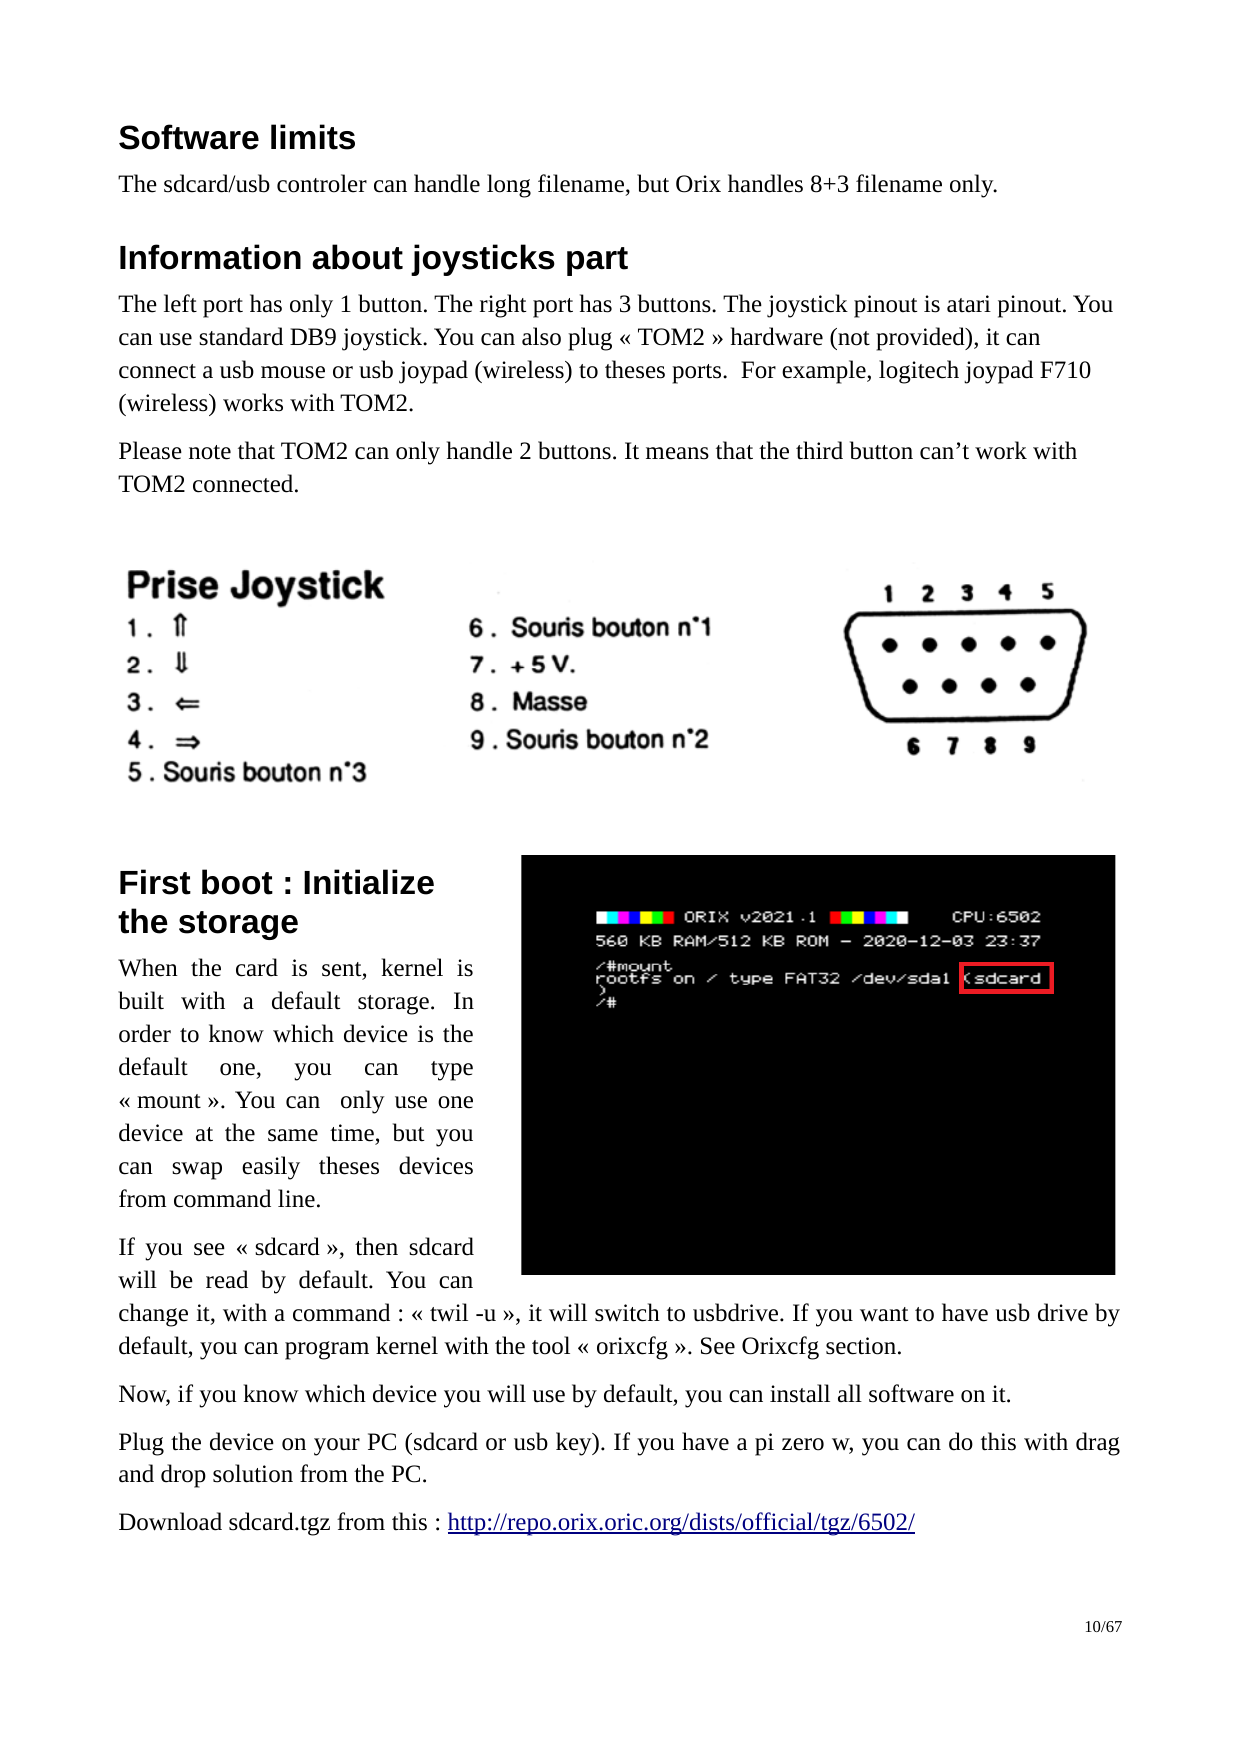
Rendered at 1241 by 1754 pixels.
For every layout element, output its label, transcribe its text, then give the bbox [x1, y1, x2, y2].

text Please note that TOM2 can only handle 2 buttons. It means that the third button can’t work with TOM2 connected. [118, 436, 1122, 498]
text Download sdcard.tgz from this : http://repo.orix.oric.org/dists/official/tgz/6502/ [118, 1507, 1122, 1536]
picture [521, 855, 1116, 1275]
text Plug the device on your PC (sdcard or usb key). If you have a pi zero w, you can do this with drag and drop solution from the PC. [118, 1427, 1122, 1488]
subtitle Software limits [118, 118, 1122, 157]
text When the card is sent, kernel is built with a default storage. In order to know which device is the default one, you can type « mount ». You can only use one device at the same time, but you can swap easily theses devices from command line. [118, 953, 504, 1213]
subtitle First boot : Initialize the storage [118, 837, 1133, 1293]
picture [113, 560, 1118, 792]
text Now, if you know which device you will use by default, you can install all software on it. [118, 1379, 1122, 1407]
text If you see « sdcard », then sdcard will be read by default. You can change it, with a command : « twil -u », it will switch to usbdrive. If you want to have usb drive by default, you can program kernel with the tool « orixcfg ». See Orixcfg section. [118, 1232, 1122, 1360]
text The sdcard/usb controler can handle long filename, but Orix handles 8+3 filename only. [118, 169, 1122, 198]
subtitle Information about joysticks part [118, 238, 1122, 277]
text The left port has only 1 button. The right port has 3 buttons. The joystick pinout is atari pinout. You can use standard DB9 joystick. You can also plug « TOM2 » hardware (not provided), it can connect a usb mouse or usb joypad (wireless) to theses ports. For example, logitech joypad F710 (wireless) works with TOM2. [118, 289, 1122, 417]
